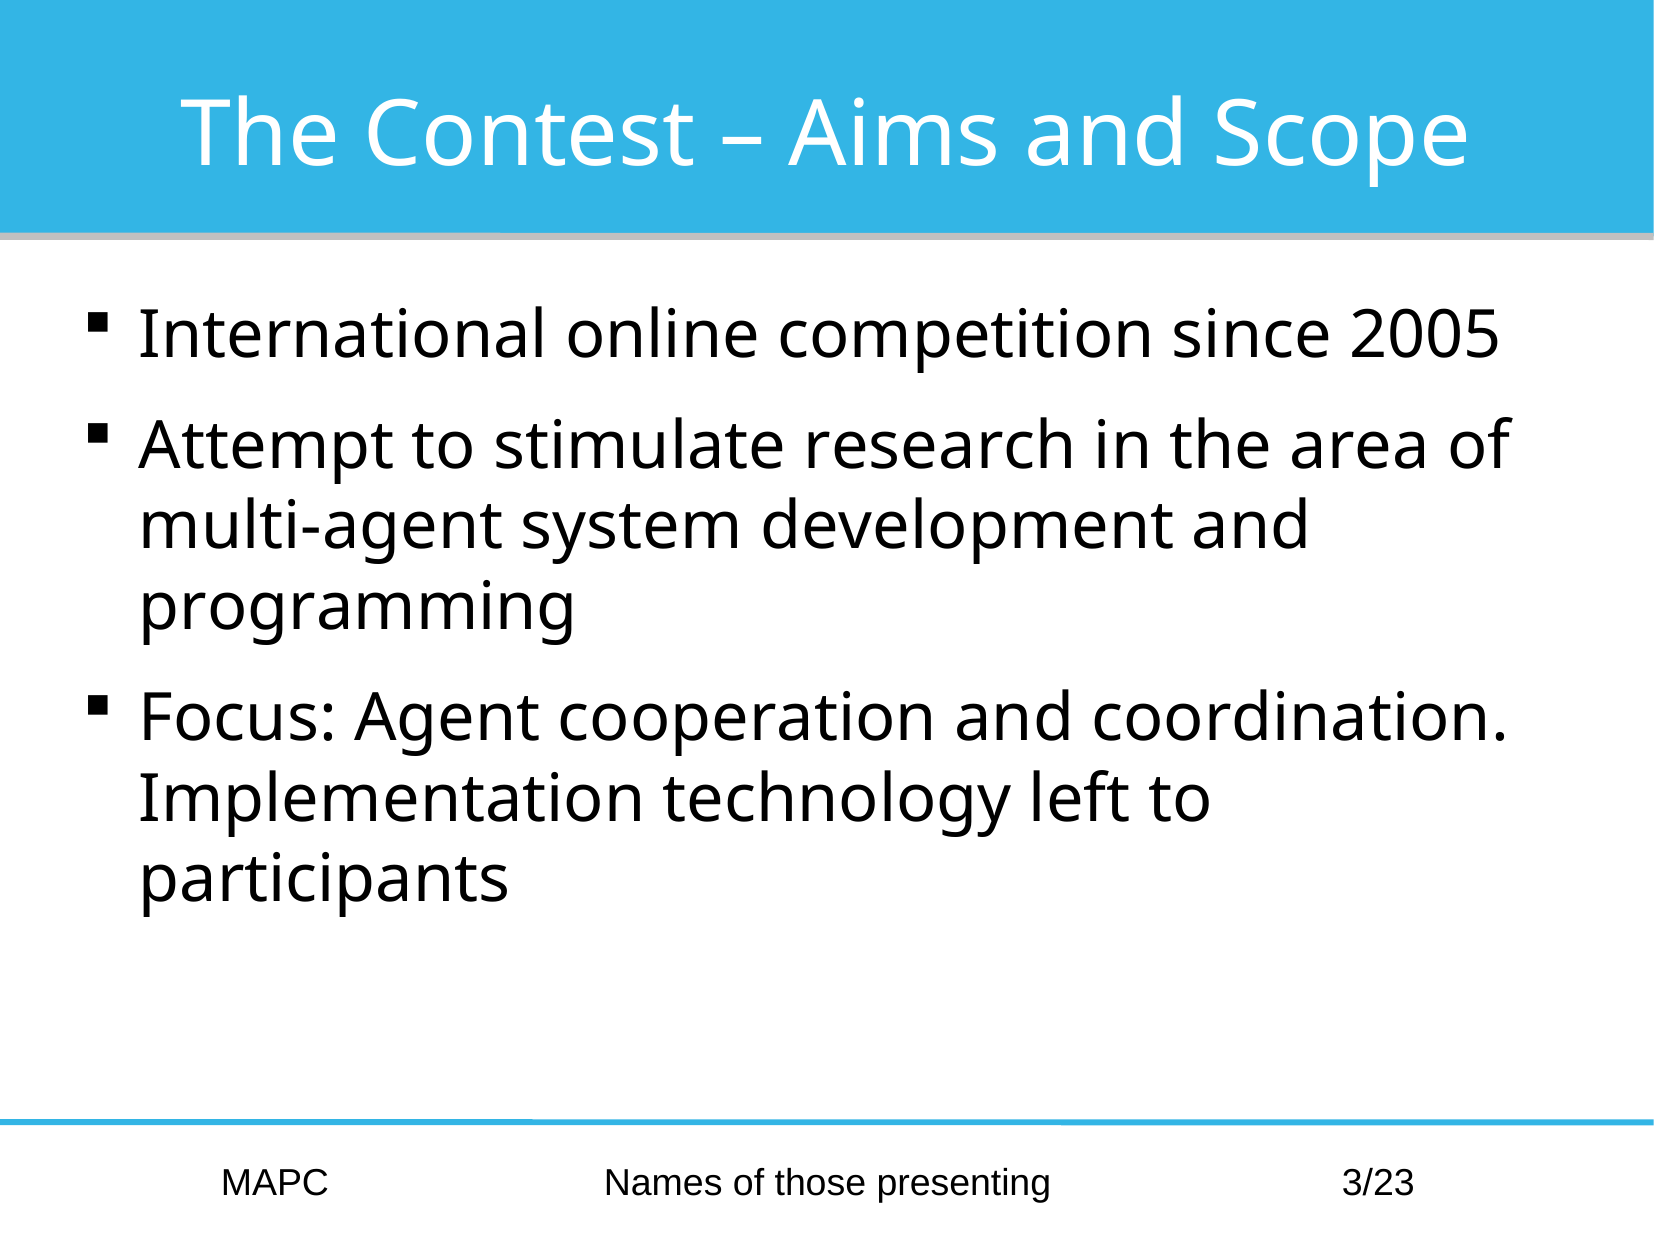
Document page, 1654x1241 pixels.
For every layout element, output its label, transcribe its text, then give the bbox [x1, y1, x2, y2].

title The Contest – Aims and Scope [82, 49, 1571, 207]
list International online competition since 2005 Attempt to stimulate research in the area of multi-agent system development and programming Focus: Agent cooperation and coordination. Implementation technology left to participants [82, 290, 1571, 1109]
